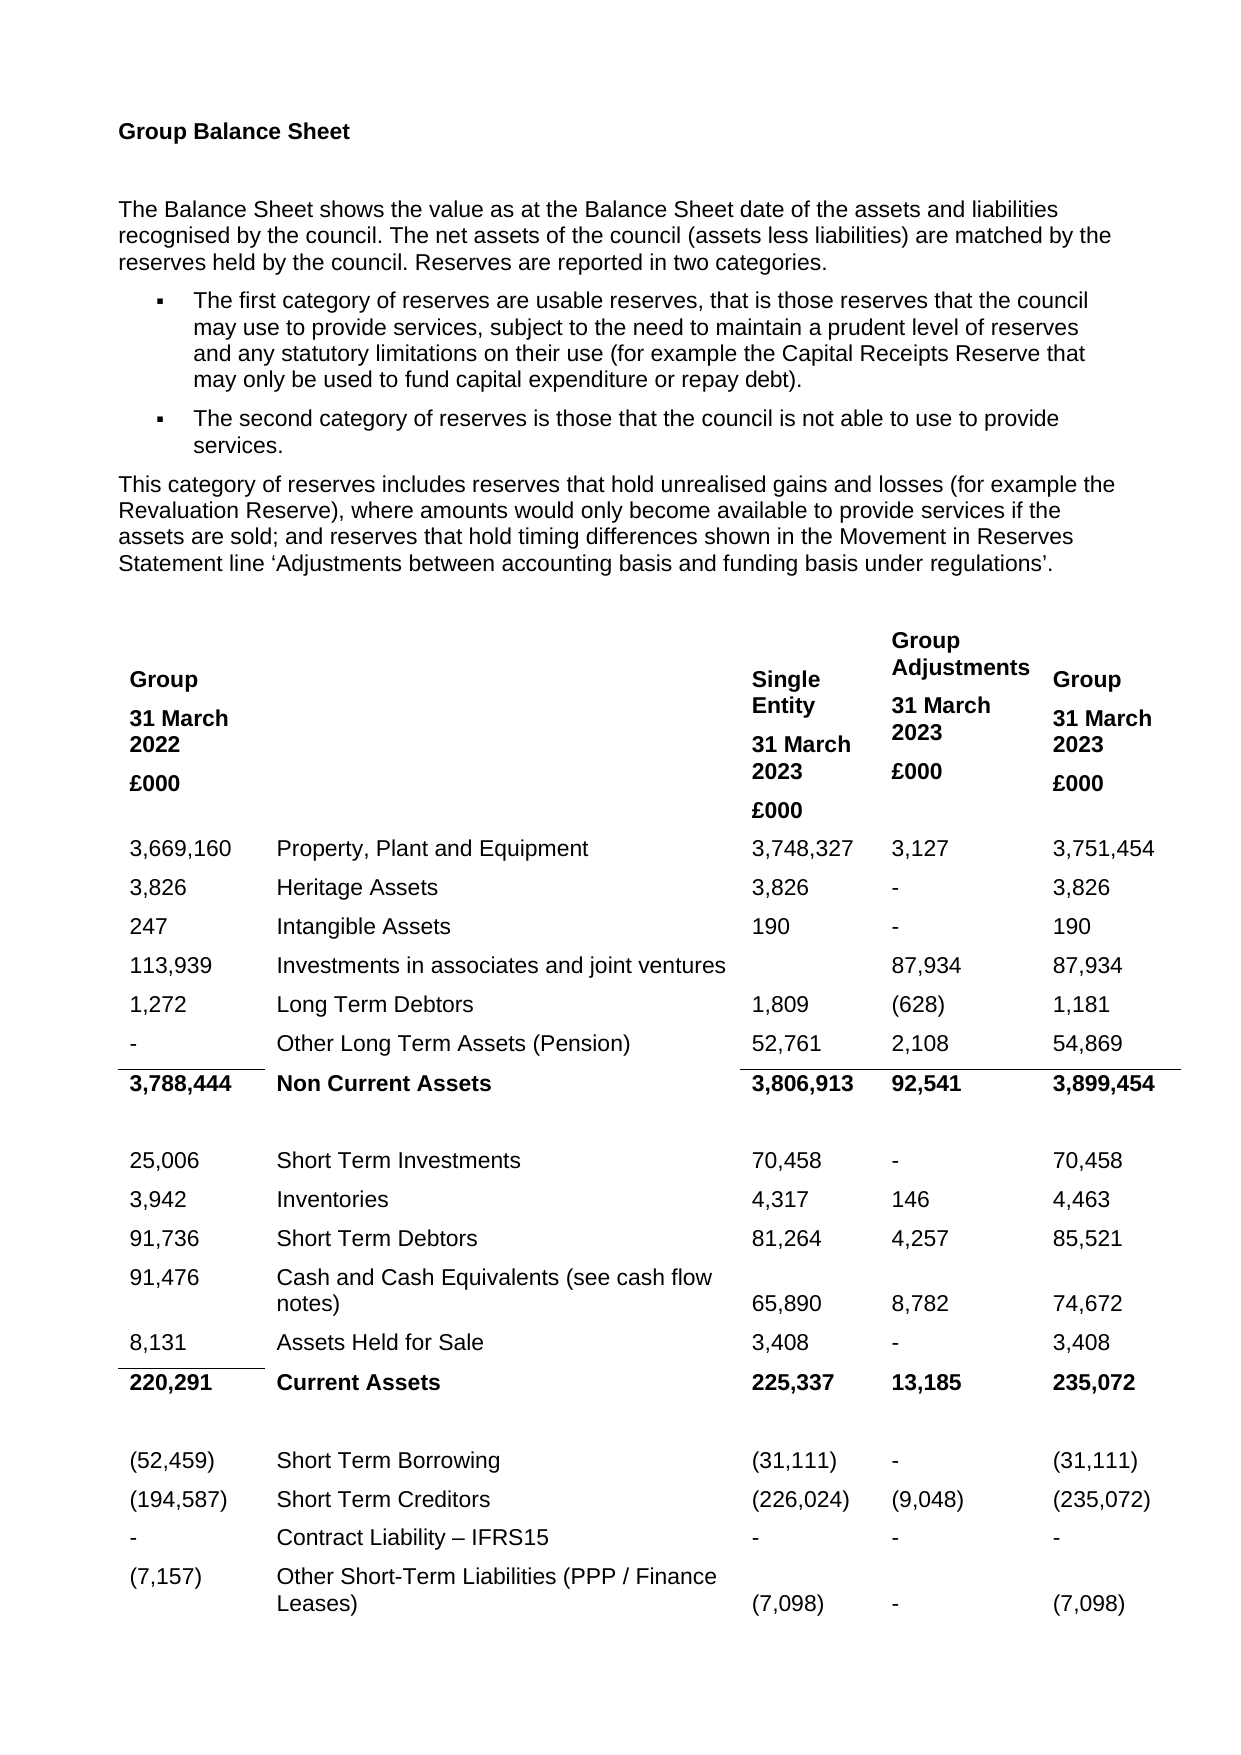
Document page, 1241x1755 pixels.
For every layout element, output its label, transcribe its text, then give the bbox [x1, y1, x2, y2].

table_cell 247 [118, 913, 265, 952]
table_cell 8,131 [118, 1329, 265, 1368]
table_cell - [740, 1524, 880, 1563]
table_cell - [1041, 1524, 1181, 1563]
table_cell Inventories [265, 1186, 740, 1225]
table_cell (9,048) [880, 1486, 1041, 1524]
table_header Group Adjustments 31 March 2023 £000 [880, 627, 1041, 835]
table_cell 3,806,913 [740, 1070, 880, 1108]
table_cell 4,463 [1041, 1186, 1181, 1225]
table_cell Investments in associates and joint ventures [265, 952, 740, 991]
table_cell 3,788,444 [118, 1070, 265, 1108]
table_cell Assets Held for Sale [265, 1329, 740, 1368]
table_cell 92,541 [880, 1070, 1041, 1108]
table_cell 3,826 [118, 874, 265, 913]
table_cell 3,826 [740, 874, 880, 913]
table_cell [880, 1408, 1041, 1447]
table_cell Long Term Debtors [265, 991, 740, 1030]
table_cell 1,272 [118, 991, 265, 1030]
table_cell 113,939 [118, 952, 265, 991]
table_cell 3,942 [118, 1186, 265, 1225]
table_cell 1,809 [740, 991, 880, 1030]
table_cell Non Current Assets [265, 1069, 740, 1108]
list The second category of reserves is those that the council is not able to use to provide services. [156, 405, 1122, 458]
subtitle Group Balance Sheet [118, 118, 1122, 144]
table_cell 190 [740, 913, 880, 952]
table_cell Short Term Borrowing [265, 1447, 740, 1486]
table_cell - [880, 1447, 1041, 1486]
table_cell (226,024) [740, 1486, 880, 1524]
table_cell 87,934 [1041, 952, 1181, 991]
table_cell 3,826 [1041, 874, 1181, 913]
table_cell 190 [1041, 913, 1181, 952]
table_cell 8,782 [880, 1264, 1041, 1329]
table_cell Contract Liability – IFRS15 [265, 1524, 740, 1563]
table_cell [740, 1408, 880, 1447]
table_cell Cash and Cash Equivalents (see cash flow notes) [265, 1264, 740, 1329]
table_cell 65,890 [740, 1264, 880, 1329]
table_cell 1,181 [1041, 991, 1181, 1030]
table_header Single Entity 31 March 2023 £000 [740, 627, 880, 835]
table_cell 54,869 [1041, 1030, 1181, 1068]
table_cell [265, 1109, 740, 1147]
table_cell 52,761 [740, 1030, 880, 1068]
table_cell - [880, 1563, 1041, 1628]
table_header Group 31 March 2023 £000 [1041, 627, 1181, 835]
table_cell 3,127 [880, 835, 1041, 874]
table_cell 87,934 [880, 952, 1041, 991]
table_cell 91,736 [118, 1225, 265, 1264]
table_cell - [880, 1524, 1041, 1563]
table_cell (7,098) [740, 1563, 880, 1628]
table_cell - [118, 1524, 265, 1563]
table_cell Other Short-Term Liabilities (PPP / Finance Leases) [265, 1563, 740, 1628]
table_cell 3,669,160 [118, 835, 265, 874]
table_cell (235,072) [1041, 1486, 1181, 1524]
table_cell - [880, 1329, 1041, 1368]
table_cell 4,317 [740, 1186, 880, 1225]
text This category of reserves includes reserves that hold unrealised gains and losses (for example the Revaluation Reserve), where amounts would only become available to provide services if the assets are sold; and reserves that hold timing differences shown in the Movement in Reserves Statement line ‘Adjustments between accounting basis and funding basis under regulations’. [118, 471, 1122, 576]
table_cell [740, 1109, 880, 1147]
table_cell 3,408 [740, 1329, 880, 1368]
table_cell (31,111) [1041, 1447, 1181, 1486]
table_cell (194,587) [118, 1486, 265, 1524]
table_cell (628) [880, 991, 1041, 1030]
table_cell 13,185 [880, 1368, 1041, 1408]
table_cell Short Term Debtors [265, 1225, 740, 1264]
table_cell - [118, 1030, 265, 1068]
table_cell [118, 1408, 265, 1447]
table_cell (7,157) [118, 1563, 265, 1628]
table_cell 225,337 [740, 1368, 880, 1408]
table_cell - [880, 874, 1041, 913]
table_cell [740, 952, 880, 991]
table_cell 3,899,454 [1041, 1070, 1181, 1108]
table_cell [265, 1408, 740, 1447]
table_cell [1041, 1109, 1181, 1147]
table_cell Other Long Term Assets (Pension) [265, 1030, 740, 1068]
table_cell 2,108 [880, 1030, 1041, 1068]
table_cell 146 [880, 1186, 1041, 1225]
table_cell - [880, 1147, 1041, 1186]
table_cell 220,291 [118, 1369, 265, 1408]
text The Balance Sheet shows the value as at the Balance Sheet date of the assets and liabilities recognised by the council. The net assets of the council (assets less liabilities) are matched by the reserves held by the council. Reserves are reported in two categories. [118, 196, 1122, 275]
table_cell Short Term Creditors [265, 1486, 740, 1524]
table_cell 70,458 [740, 1147, 880, 1186]
table_header [265, 627, 740, 835]
table_cell 25,006 [118, 1147, 265, 1186]
table_cell [118, 1109, 265, 1147]
table_cell 4,257 [880, 1225, 1041, 1264]
table_cell Current Assets [265, 1368, 740, 1408]
table_cell [880, 1109, 1041, 1147]
table_header Group 31 March 2022 £000 [118, 627, 265, 835]
table_cell Heritage Assets [265, 874, 740, 913]
table_cell 235,072 [1041, 1368, 1181, 1408]
table_cell 91,476 [118, 1264, 265, 1329]
table_cell Intangible Assets [265, 913, 740, 952]
table_cell 3,748,327 [740, 835, 880, 874]
table_cell 3,408 [1041, 1329, 1181, 1368]
table_cell 70,458 [1041, 1147, 1181, 1186]
table_cell 3,751,454 [1041, 835, 1181, 874]
list The first category of reserves are usable reserves, that is those reserves that the council may use to provide services, subject to the need to maintain a prudent level of reserves and any statutory limitations on their use (for example the Capital Receipts Reserve that may only be used to fund capital expenditure or repay debt). [156, 287, 1122, 393]
table_cell (7,098) [1041, 1563, 1181, 1628]
table_cell Property, Plant and Equipment [265, 835, 740, 874]
table_cell (52,459) [118, 1447, 265, 1486]
table_cell [1041, 1408, 1181, 1447]
table_cell Short Term Investments [265, 1147, 740, 1186]
table_cell - [880, 913, 1041, 952]
table_cell 81,264 [740, 1225, 880, 1264]
table_cell (31,111) [740, 1447, 880, 1486]
table_cell 85,521 [1041, 1225, 1181, 1264]
table_cell 74,672 [1041, 1264, 1181, 1329]
